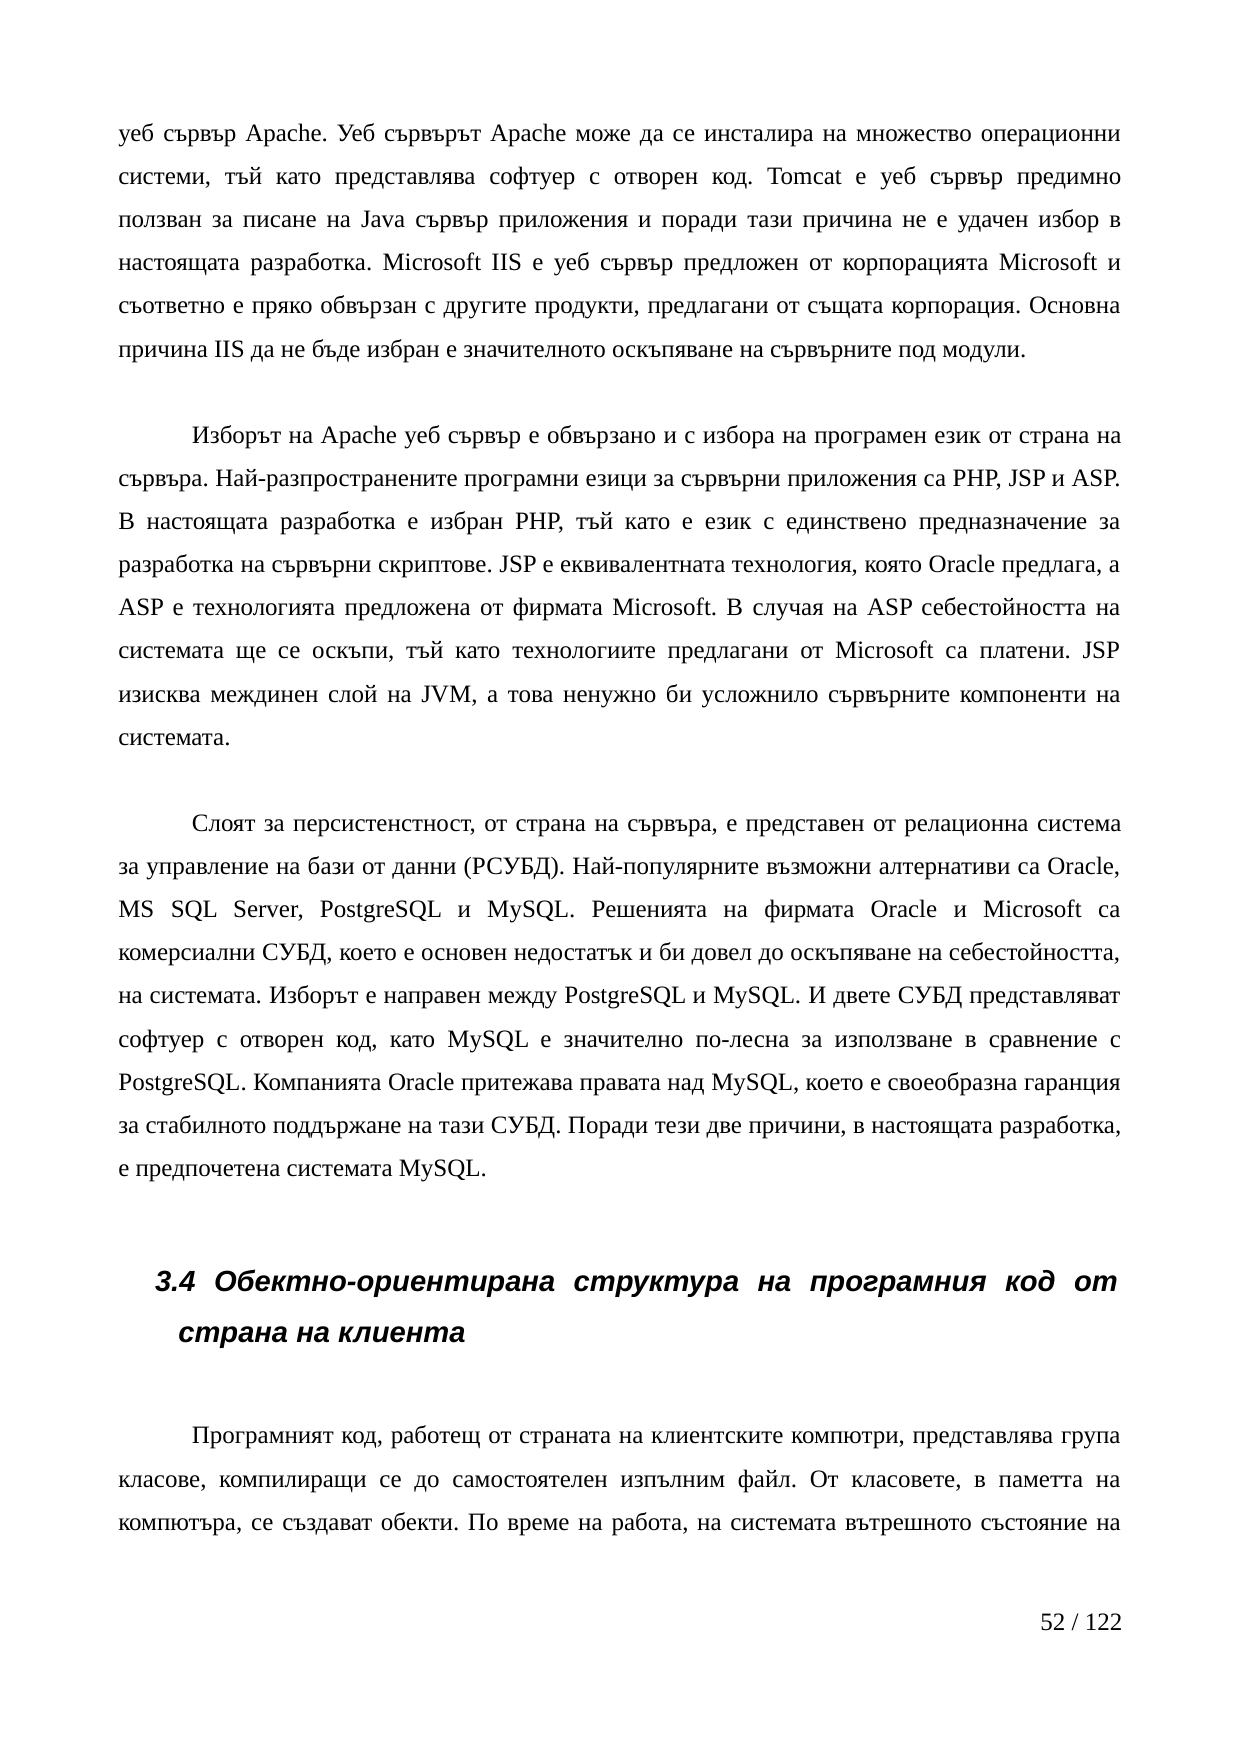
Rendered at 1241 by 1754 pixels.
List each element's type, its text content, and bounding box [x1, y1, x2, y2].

text Изборът на Apache уеб сървър е обвързано и с избора на програмен език от страна на сървъра. Най-разпространените програмни езици за сървърни приложения са PHP, JSP и ASP. В настоящата разработка е избран PHP, тъй като е език с единствено предназначение за разработка на сървърни скриптове. JSP е еквивалентната технология, която Oracle предлага, а ASP е технологията предложена от фирмата Microsoft. В случая на ASP себестойността на системата ще се оскъпи, тъй като технологиите предлагани от Microsoft са платени. JSP изисква междинен слой на JVM, а това ненужно би усложнило сървърните компоненти на системата. [118, 420, 1122, 751]
text Слоят за персистенстност, от страна на сървъра, е представен от релационна система за управление на бази от данни (РСУБД). Най-популярните възможни алтернативи са Oracle, MS SQL Server, PostgreSQL и MySQL. Решенията на фирмата Oracle и Microsoft са комерсиални СУБД, което е основен недостатък и би довел до оскъпяване на себестойността, на системата. Изборът е направен между PostgreSQL и MySQL. И двете СУБД представляват софтуер с отворен код, като MySQL е значително по-лесна за използване в сравнение с PostgreSQL. Компанията Oracle притежава правата над MySQL, което е своеобразна гаранция за стабилното поддържане на тази СУБД. Поради тези две причини, в настоящата разработка, е предпочетена системата MySQL. [118, 808, 1122, 1182]
text Програмният код, работещ от страната на клиентските компютри, представлява група класове, компилиращи се до самостоятелен изпълним файл. От класовете, в паметта на компютъра, се създават обекти. По време на работа, на системата вътрешното състояние на [118, 1421, 1122, 1536]
text уеб сървър Apache. Уеб сървърът Apache може да се инсталира на множество операционни системи, тъй като представлява софтуер с отворен код. Tomcat е уеб сървър предимно ползван за писане на Java сървър приложения и поради тази причина не е удачен избор в настоящата разработка. Microsoft IIS е уеб сървър предложен от корпорацията Microsoft и съответно е пряко обвързан с другите продукти, предлагани от същата корпорация. Основна причина IIS да не бъде избран е значителното оскъпяване на сървърните под модули. [118, 118, 1122, 362]
subtitle 3.4 Обектно-ориентирана структура на програмния код от страна на клиента [118, 1264, 1122, 1348]
